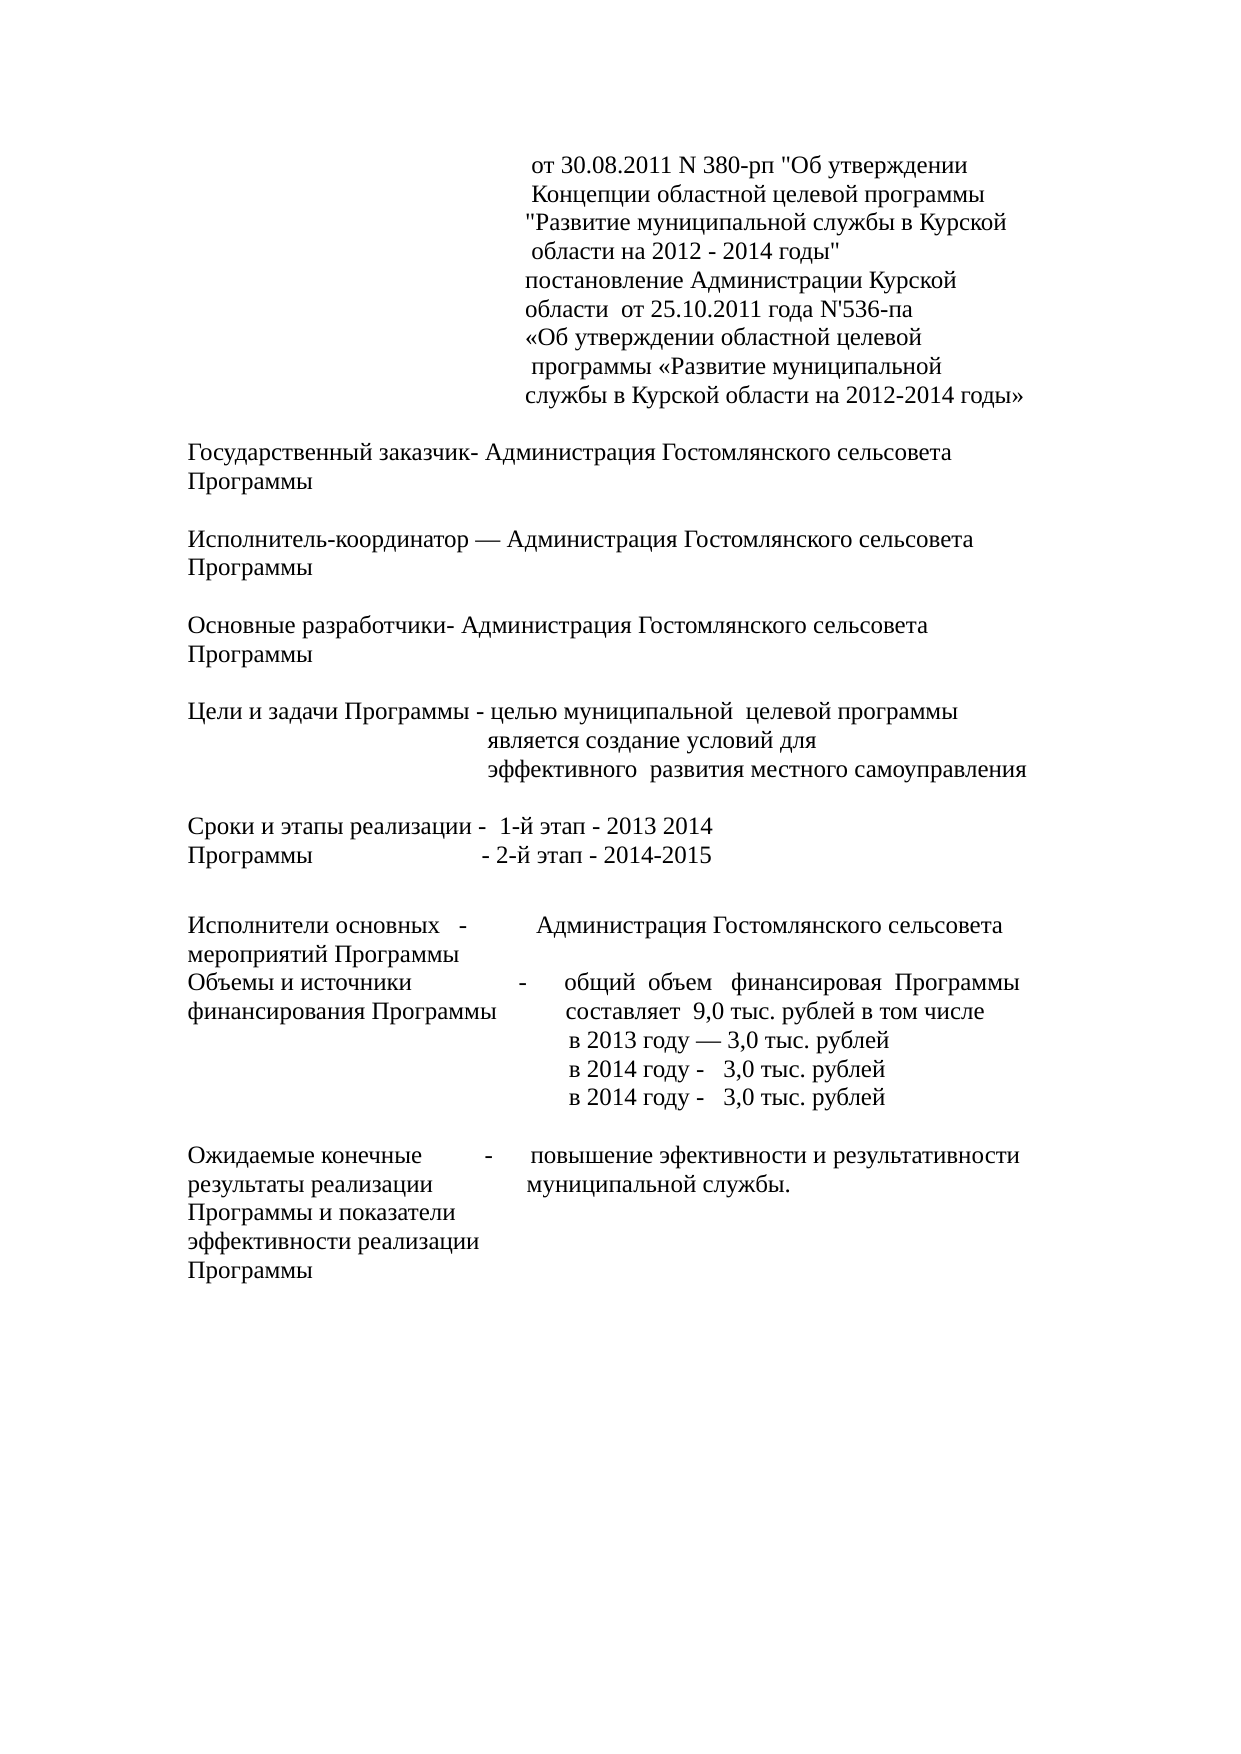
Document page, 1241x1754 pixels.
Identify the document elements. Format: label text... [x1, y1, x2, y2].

text финансирования Программы составляет 9,0 тыс. рублей в том числе [187, 996, 1158, 1025]
text является создание условий для [187, 725, 1158, 754]
text области от 25.10.2011 года N'536-па [187, 294, 1158, 322]
text Программы [187, 466, 1158, 495]
text Концепции областной целевой программы [187, 179, 1158, 207]
text Исполнители основных - Администрация Гостомлянского сельсовета [187, 910, 1158, 939]
text области на 2012 - 2014 годы" [187, 236, 1158, 265]
text Программы [187, 552, 1158, 581]
text Цели и задачи Программы - целью муниципальной целевой программы [187, 696, 1158, 725]
text Программы [187, 1255, 1158, 1284]
text Исполнитель-координатор — Администрация Гостомлянского сельсовета [187, 524, 1158, 552]
text «Об утверждении областной целевой [187, 322, 1158, 351]
text Программы [187, 639, 1158, 667]
text мероприятий Программы [187, 939, 1158, 967]
text Программы и показатели [187, 1197, 1158, 1226]
text Ожидаемые конечные - повышение эфективности и результативности результаты реализации муниципальной службы. [187, 1140, 1158, 1197]
text в 2013 году — 3,0 тыс. рублей [187, 1025, 1158, 1054]
text "Развитие муниципальной службы в Курской [187, 207, 1158, 236]
text Сроки и этапы реализации - 1-й этап - 2013 2014 [187, 811, 1158, 840]
text постановление Администрации Курской [187, 265, 1158, 294]
text программы «Развитие муниципальной [187, 351, 1158, 380]
text Программы - 2-й этап - 2014-2015 [187, 840, 1158, 869]
text службы в Курской области на 2012-2014 годы» [187, 380, 1158, 409]
text в 2014 году - 3,0 тыс. рублей [187, 1082, 1158, 1111]
text эффективности реализации [187, 1226, 1158, 1255]
text Объемы и источники - общий объем финансировая Программы [187, 967, 1158, 996]
text от 30.08.2011 N 380-рп "Об утверждении [187, 150, 1158, 179]
text Государственный заказчик- Администрация Гостомлянского сельсовета [187, 437, 1158, 466]
text эффективного развития местного самоуправления [187, 754, 1158, 782]
text в 2014 году - 3,0 тыс. рублей [187, 1054, 1158, 1082]
text Основные разработчики- Администрация Гостомлянского сельсовета [187, 610, 1158, 639]
